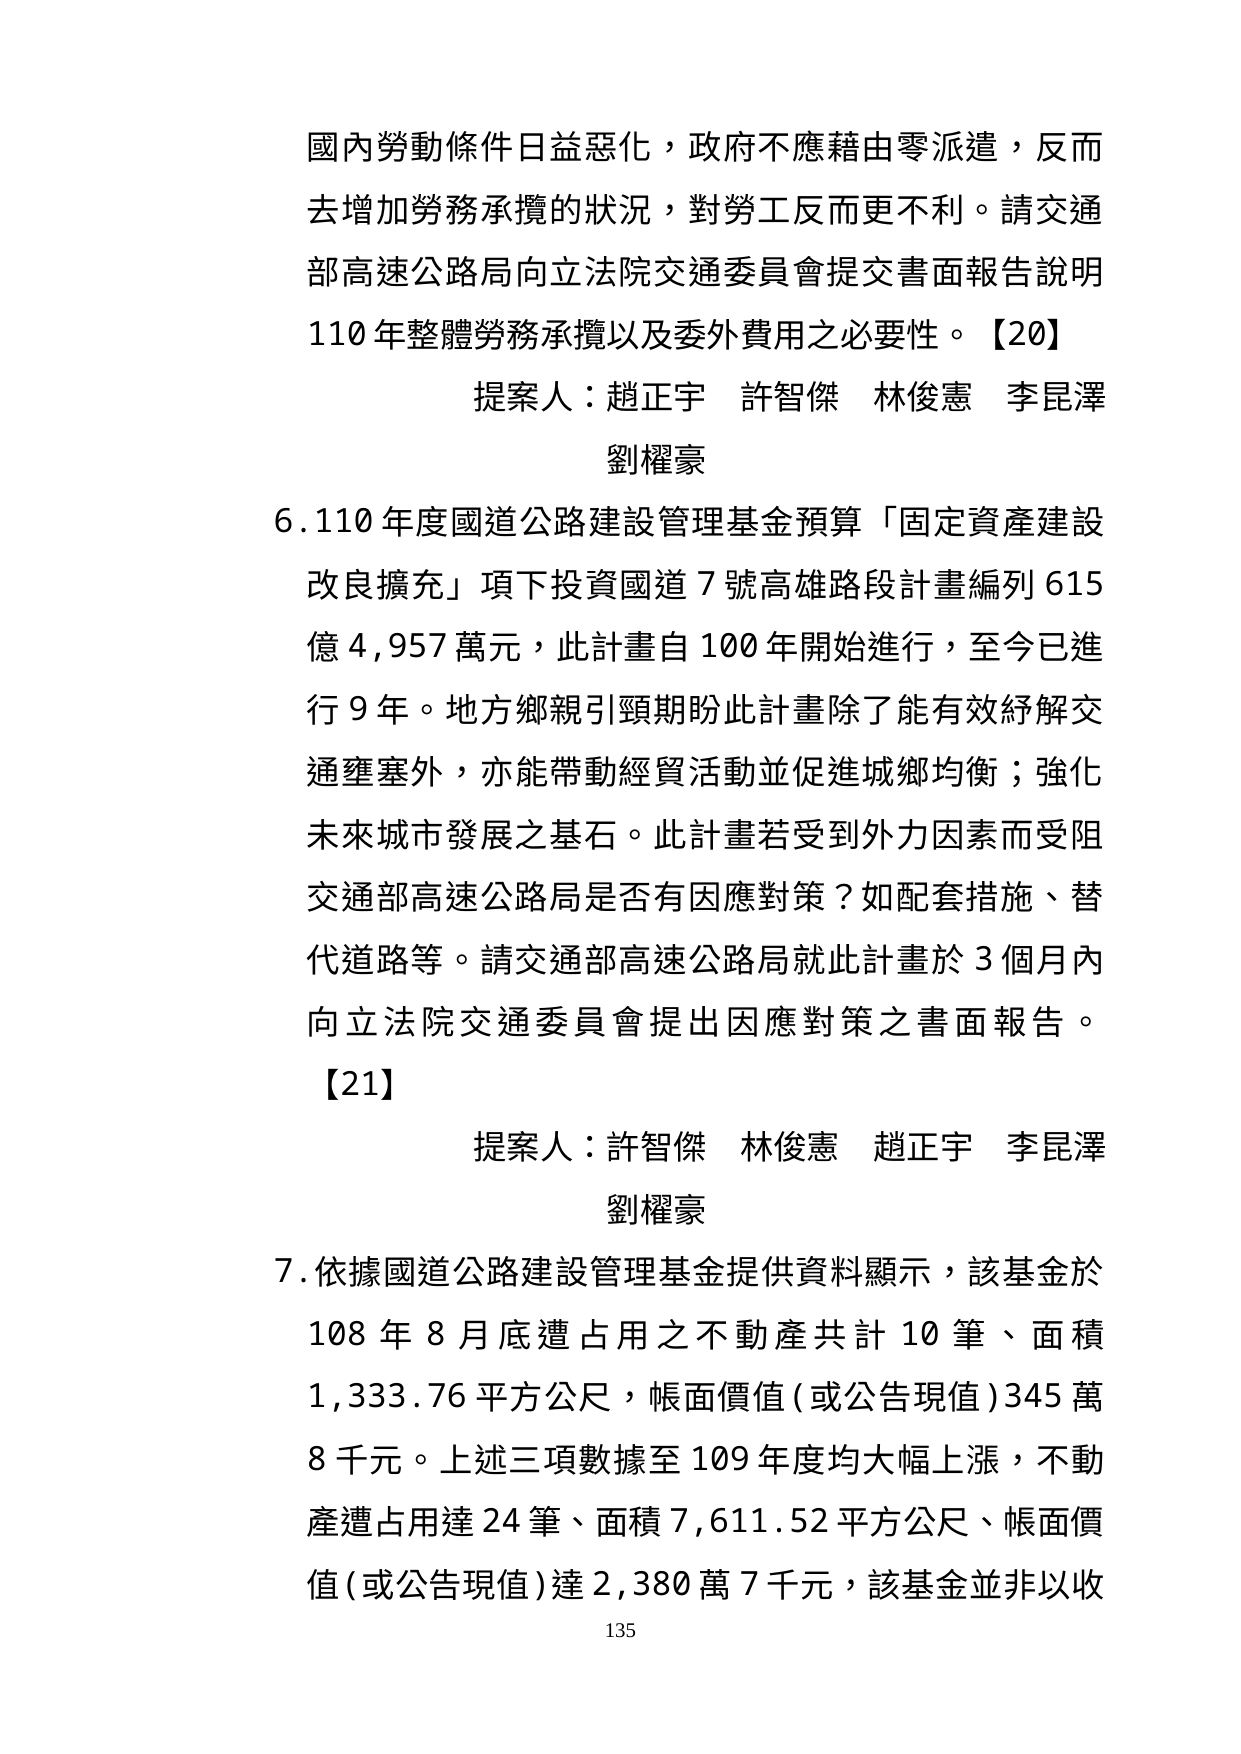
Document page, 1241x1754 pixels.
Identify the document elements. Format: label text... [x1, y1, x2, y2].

text 提案人：許智傑 林俊憲 趙正宇 李昆澤 劉櫂豪 [473, 1103, 1117, 1228]
text 6.110年度國道公路建設管理基金預算「固定資產建設改良擴充」項下投資國道7號高雄路段計畫編列615億4,957萬元，此計畫自100年開始進行，至今已進行9年。地方鄉親引頸期盼此計畫除了能有效紓解交通壅塞外，亦能帶動經貿活動並促進城鄉均衡；強化未來城市發展之基石。此計畫若受到外力因素而受阻，交通部高速公路局是否有因應對策？如配套措施、替代道路等。請交通部高速公路局就此計畫於3個月內向立法院交通委員會提出因應對策之書面報告。【21】 [273, 478, 1104, 1103]
text 7.依據國道公路建設管理基金提供資料顯示，該基金於108年8月底遭占用之不動產共計10筆、面積1,333.76平方公尺，帳面價值(或公告現值)345萬8千元。上述三項數據至109年度均大幅上漲，不動產遭占用達24筆、面積7,611.52平方公尺、帳面價值(或公告現值)達2,380萬7千元，該基金並非以收 [273, 1228, 1104, 1603]
text 國內勞動條件日益惡化，政府不應藉由零派遣，反而去增加勞務承攬的狀況，對勞工反而更不利。請交通部高速公路局向立法院交通委員會提交書面報告說明110年整體勞務承攬以及委外費用之必要性。【20】 [273, 103, 1104, 353]
text 提案人：趙正宇 許智傑 林俊憲 李昆澤 劉櫂豪 [473, 353, 1117, 478]
